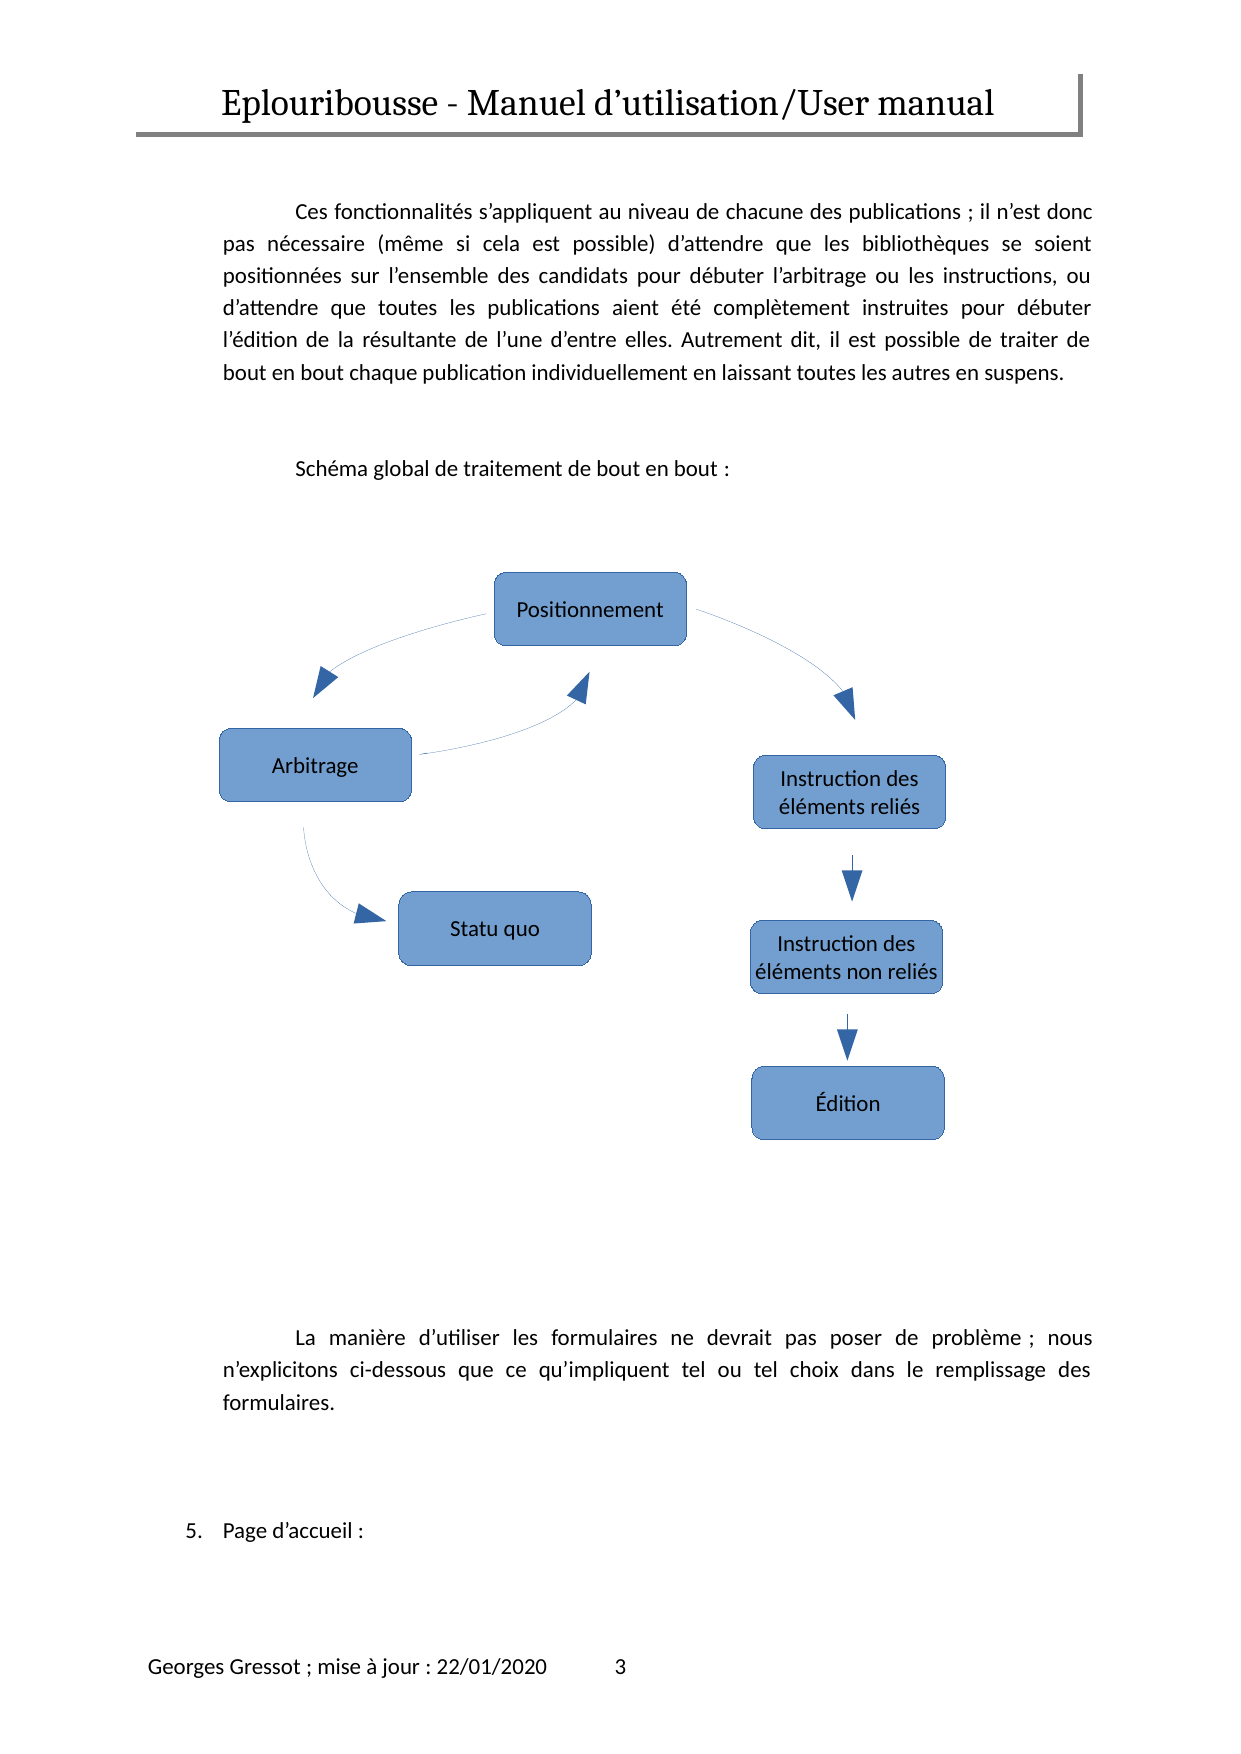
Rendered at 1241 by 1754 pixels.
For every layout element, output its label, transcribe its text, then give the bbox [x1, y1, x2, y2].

list Page d’accueil : [185, 1516, 1093, 1544]
list Ces fonctionnalités s’appliquent au niveau de chacune des publications ; il n’est donc pas nécessaire (même si cela est possible) d’attendre que les bibliothèques se soient positionnées sur l’ensemble des candidats pour débuter l’arbitrage ou les instructions, ou d’attendre que toutes les publications aient été complètement instruites pour débuter l’édition de la résultante de l’une d’entre elles. Autrement dit, il est possible de traiter de bout en bout chaque publication individuellement en laissant toutes les autres en suspens. [223, 197, 1093, 386]
list La manière d’utiliser les formulaires ne devrait pas poser de problème ; nous n’explicitons ci-dessous que ce qu’impliquent tel ou tel choix dans le remplissage des formulaires. [223, 1323, 1093, 1416]
list Schéma global de traitement de bout en bout : [223, 454, 1093, 482]
